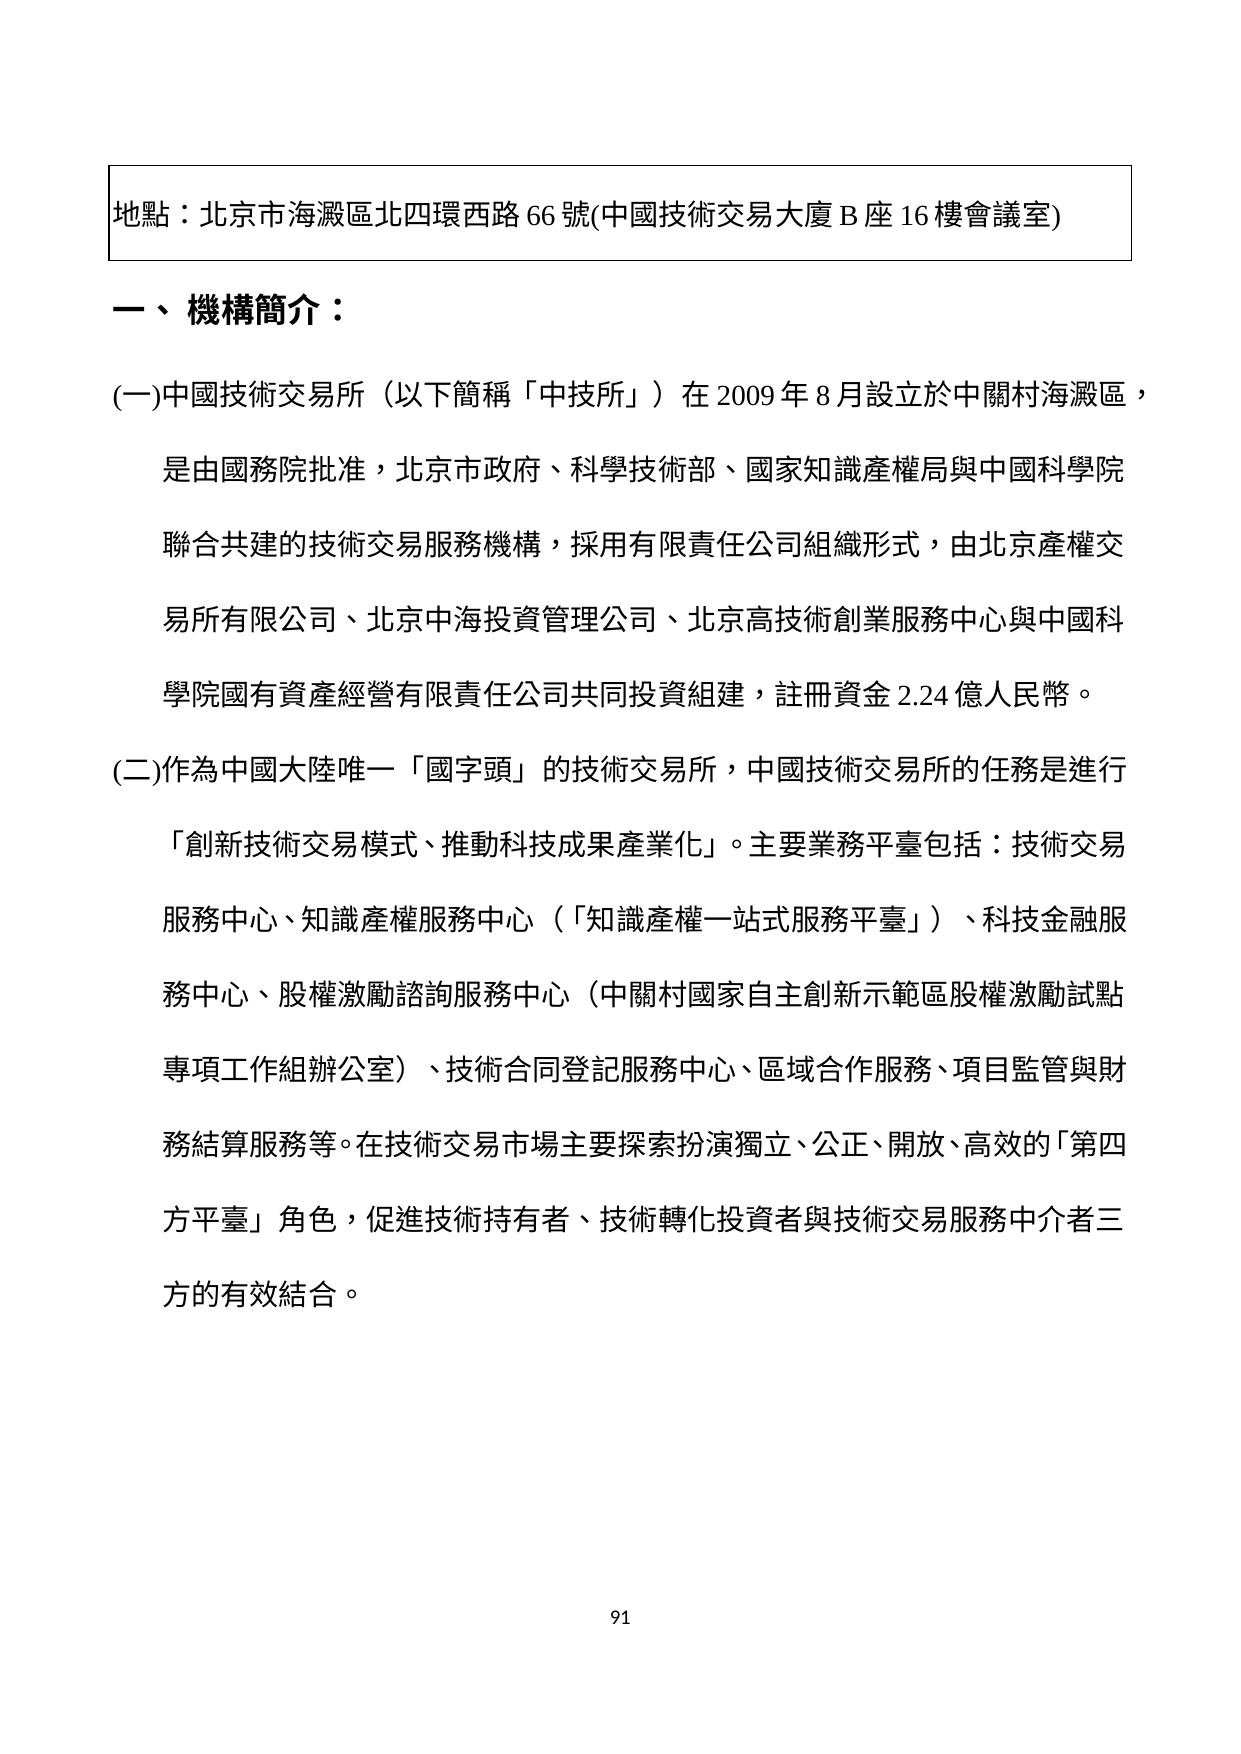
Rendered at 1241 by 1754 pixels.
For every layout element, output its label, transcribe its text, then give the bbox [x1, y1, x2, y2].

text (一)中國技術交易所（以下簡稱「中技所」）在2009年8月設立於中關村海澱區，是由國務院批准，北京市政府、科學技術部、國家知識產權局與中國科學院聯合共建的技術交易服務機構，採用有限責任公司組織形式，由北京產權交易所有限公司、北京中海投資管理公司、北京高技術創業服務中心與中國科學院國有資產經營有限責任公司共同投資組建，註冊資金2.24億人民幣。 [112, 355, 1128, 730]
list 機構簡介： [112, 271, 1128, 346]
table_cell 地點：北京市海澱區北四環西路66號(中國技術交易大廈B座16樓會議室) [110, 166, 1131, 260]
text (二)作為中國大陸唯一「國字頭」的技術交易所，中國技術交易所的任務是進行「創新技術交易模式、推動科技成果產業化」。主要業務平臺包括：技術交易服務中心、知識產權服務中心（「知識產權一站式服務平臺」）、科技金融服務中心、股權激勵諮詢服務中心（中關村國家自主創新示範區股權激勵試點專項工作組辦公室）、技術合同登記服務中心、區域合作服務、項目監管與財務結算服務等。在技術交易市場主要探索扮演獨立、公正、開放、高效的「第四方平臺」角色，促進技術持有者、技術轉化投資者與技術交易服務中介者三方的有效結合。 [112, 730, 1128, 1330]
